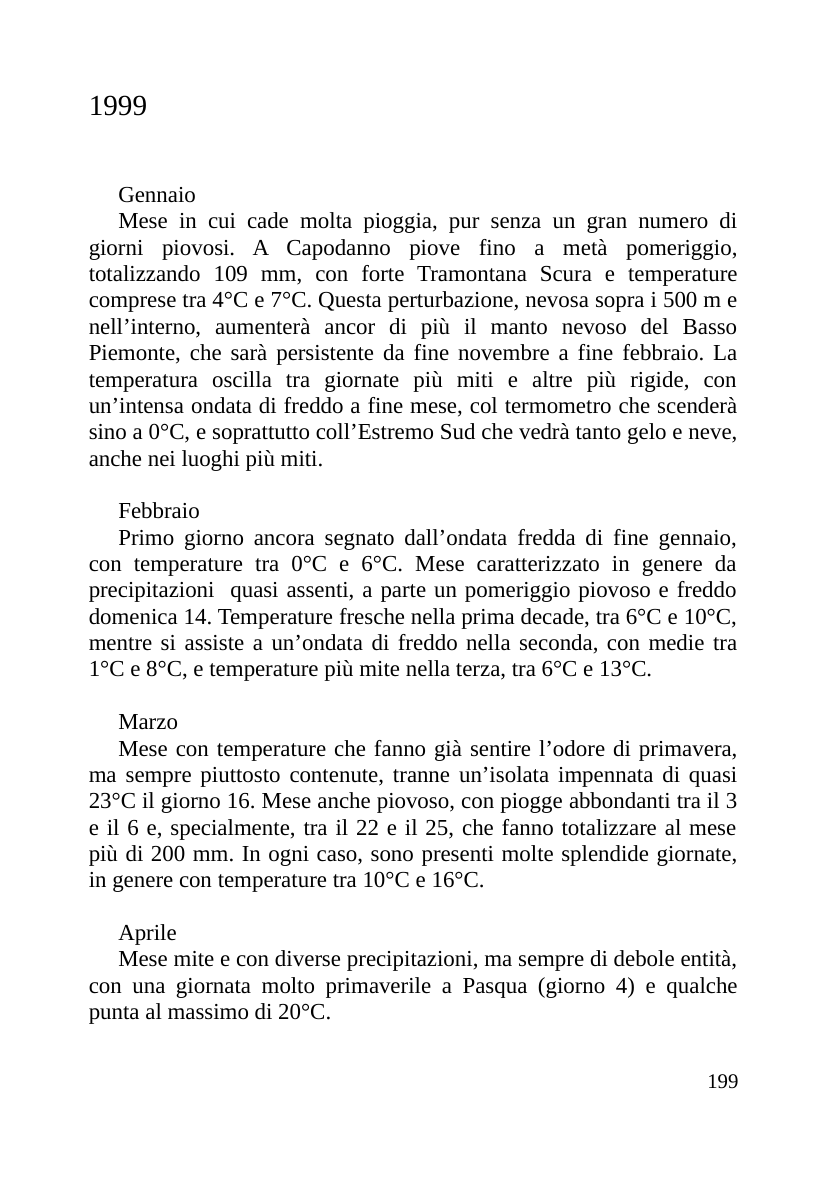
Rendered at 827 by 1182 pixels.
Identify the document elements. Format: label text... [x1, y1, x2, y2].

text Primo giorno ancora segnato dall’ondata fredda di fine gennaio, con temperature tra 0°C e 6°C. Mese caratterizzato in genere da precipitazioni quasi assenti, a parte un pomeriggio piovoso e freddo domenica 14. Temperature fresche nella prima decade, tra 6°C e 10°C, mentre si assiste a un’ondata di freddo nella seconda, con medie tra 1°C e 8°C, e temperature più mite nella terza, tra 6°C e 13°C. [88, 524, 738, 682]
text Mese mite e con diverse precipitazioni, ma sempre di debole entità, con una giornata molto primaverile a Pasqua (giorno 4) e qualche punta al massimo di 20°C. [88, 945, 738, 1024]
text Mese in cui cade molta pioggia, pur senza un gran numero di giorni piovosi. A Capodanno piove fino a metà pomeriggio, totalizzando 109 mm, con forte Tramontana Scura e temperature comprese tra 4°C e 7°C. Questa perturbazione, nevosa sopra i 500 m e nell’interno, aumenterà ancor di più il manto nevoso del Basso Piemonte, che sarà persistente da fine novembre a fine febbraio. La temperatura oscilla tra giornate più miti e altre più rigide, con un’intensa ondata di freddo a fine mese, col termometro che scenderà sino a 0°C, e soprattutto coll’Estremo Sud che vedrà tanto gelo e neve, anche nei luoghi più miti. [88, 207, 738, 471]
text Febbraio [88, 497, 738, 524]
text Gennaio [88, 181, 738, 207]
subtitle 1999 [88, 88, 738, 122]
text Aprile [88, 919, 738, 945]
text Marzo [88, 708, 738, 734]
text Mese con temperature che fanno già sentire l’odore di primavera, ma sempre piuttosto contenute, tranne un’isolata impennata di quasi 23°C il giorno 16. Mese anche piovoso, con piogge abbondanti tra il 3 e il 6 e, specialmente, tra il 22 e il 25, che fanno totalizzare al mese più di 200 mm. In ogni caso, sono presenti molte splendide giornate, in genere con temperature tra 10°C e 16°C. [88, 734, 738, 893]
